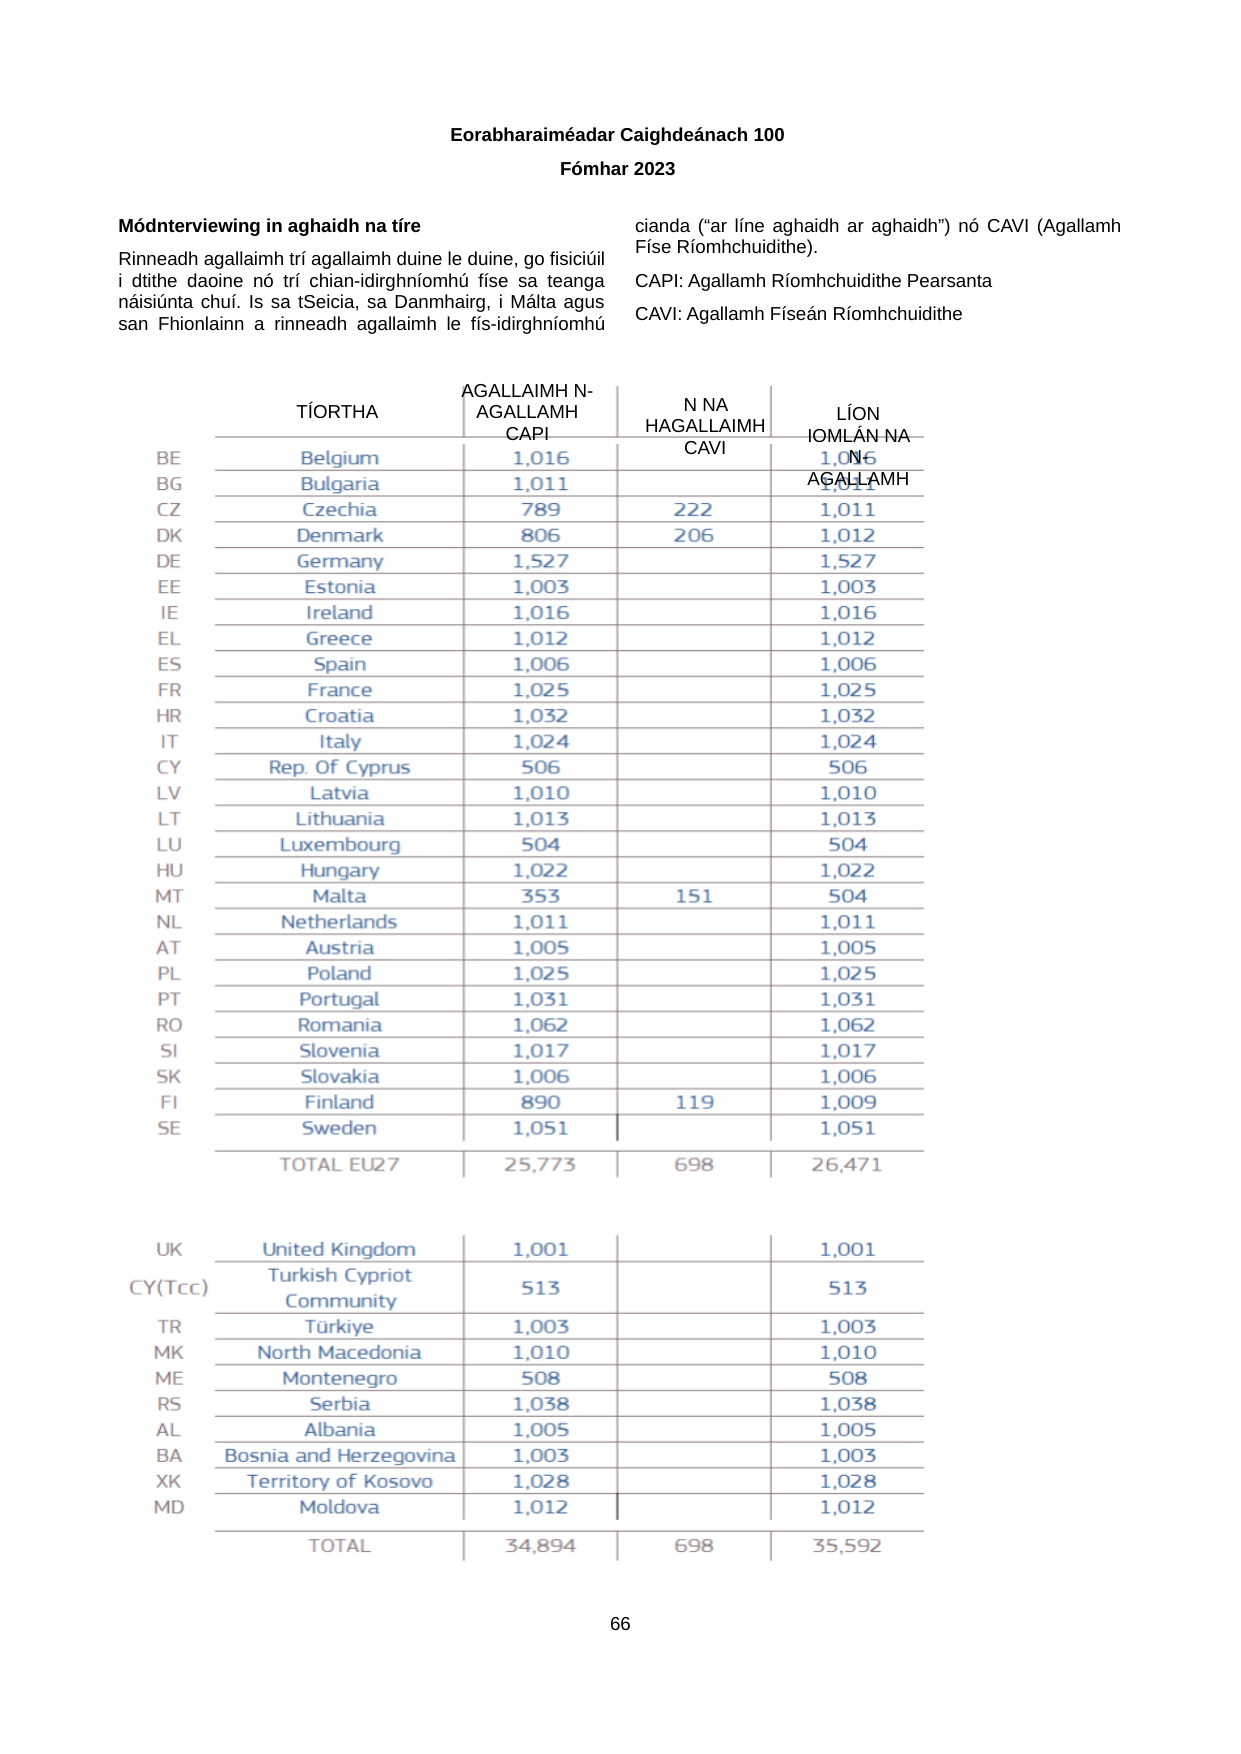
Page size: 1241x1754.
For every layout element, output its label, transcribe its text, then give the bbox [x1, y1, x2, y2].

text CAPI: Agallamh Ríomhchuidithe Pearsanta [635, 269, 1122, 291]
text cianda (“ar líne aghaidh ar aghaidh”) nó CAVI (Agallamh Físe Ríomhchuidithe). [635, 214, 1122, 258]
picture [577, 385, 584, 395]
text Módnterviewing in aghaidh na tíre [118, 214, 605, 236]
text CAVI: Agallamh Físeán Ríomhchuidithe [635, 303, 1122, 324]
picture [514, 385, 526, 396]
text Rinneadh agallaimh trí agallaimh duine le duine, go fisiciúil i dtithe daoine nó trí chian-idirghníomhú físe sa teanga náisiúnta chuí. Is sa tSeicia, sa Danmhairg, i Málta agus san Fhionlainn a rinneadh agallaimh le fís-idirghníomhú [118, 248, 605, 334]
picture [126, 385, 924, 1565]
picture [543, 385, 550, 394]
